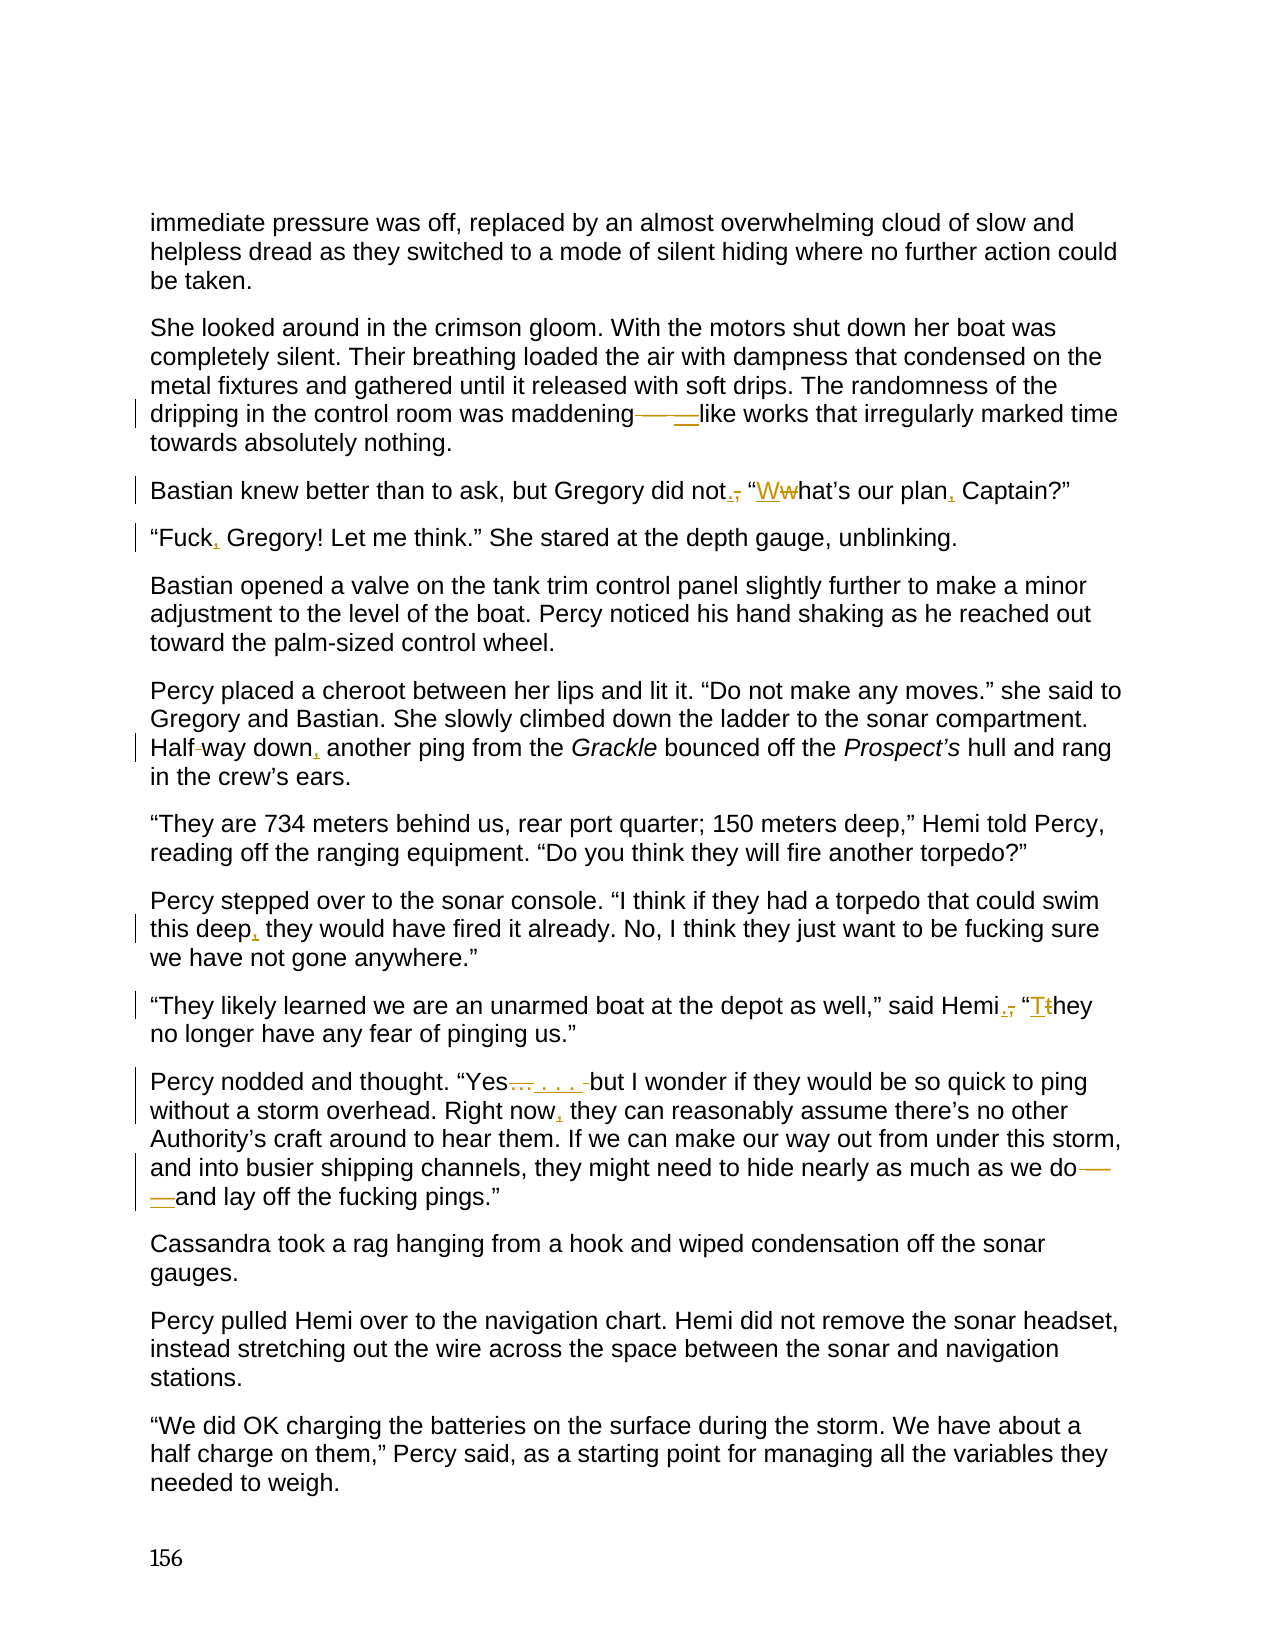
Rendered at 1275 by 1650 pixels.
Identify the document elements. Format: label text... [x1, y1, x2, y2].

text Percy stepped over to the sonar console. “I think if they had a torpedo that could swim this deep, they would have fired it already. No, I think they just want to be fucking sure we have not gone anywhere.” [150, 886, 1125, 972]
text “They likely learned we are an unarmed boat at the depot as well,” said Hemi. “They no longer have any fear of pinging us.” [150, 991, 1125, 1048]
text Percy placed a cheroot between her lips and lit it. “Do not make any moves.” she said to Gregory and Bastian. She slowly climbed down the ladder to the sonar compartment. Halfway down, another ping from the Grackle bounced off the Prospect’s hull and rang in the crew’s ears. [150, 676, 1125, 791]
text Cassandra took a rag hanging from a hook and wiped condensation off the sonar gauges. [150, 1229, 1125, 1287]
text Percy pulled Hemi over to the navigation chart. Hemi did not remove the sonar headset, instead stretching out the wire across the space between the sonar and navigation stations. [150, 1306, 1125, 1392]
text Bastian knew better than to ask, but Gregory did not. “What’s our plan, Captain?” [150, 476, 1125, 504]
text immediate pressure was off, replaced by an almost overwhelming cloud of slow and helpless dread as they switched to a mode of silent hiding where no further action could be taken. [150, 208, 1125, 294]
text “Fuck, Gregory! Let me think.” She stared at the depth gauge, unblinking. [150, 523, 1125, 552]
text Percy nodded and thought. “Yes . . . but I wonder if they would be so quick to ping without a storm overhead. Right now, they can reasonably assume there’s no other Authority’s craft around to hear them. If we can make our way out from under this storm, and into busier shipping channels, they might need to hide nearly as much as we do—and lay off the fucking pings.” [150, 1067, 1125, 1211]
text “We did OK charging the batteries on the surface during the storm. We have about a half charge on them,” Percy said, as a starting point for managing all the variables they needed to weigh. [150, 1411, 1125, 1497]
text Bastian opened a valve on the tank trim control panel slightly further to make a minor adjustment to the level of the boat. Percy noticed his hand shaking as he reached out toward the palm-sized control wheel. [150, 571, 1125, 657]
text “They are 734 meters behind us, rear port quarter; 150 meters deep,” Hemi told Percy, reading off the ranging equipment. “Do you think they will fire another torpedo?” [150, 809, 1125, 867]
text She looked around in the crimson gloom. With the motors shut down her boat was completely silent. Their breathing loaded the air with dampness that condensed on the metal fixtures and gathered until it released with soft drips. The randomness of the dripping in the control room was maddening—like works that irregularly marked time towards absolutely nothing. [150, 313, 1125, 457]
